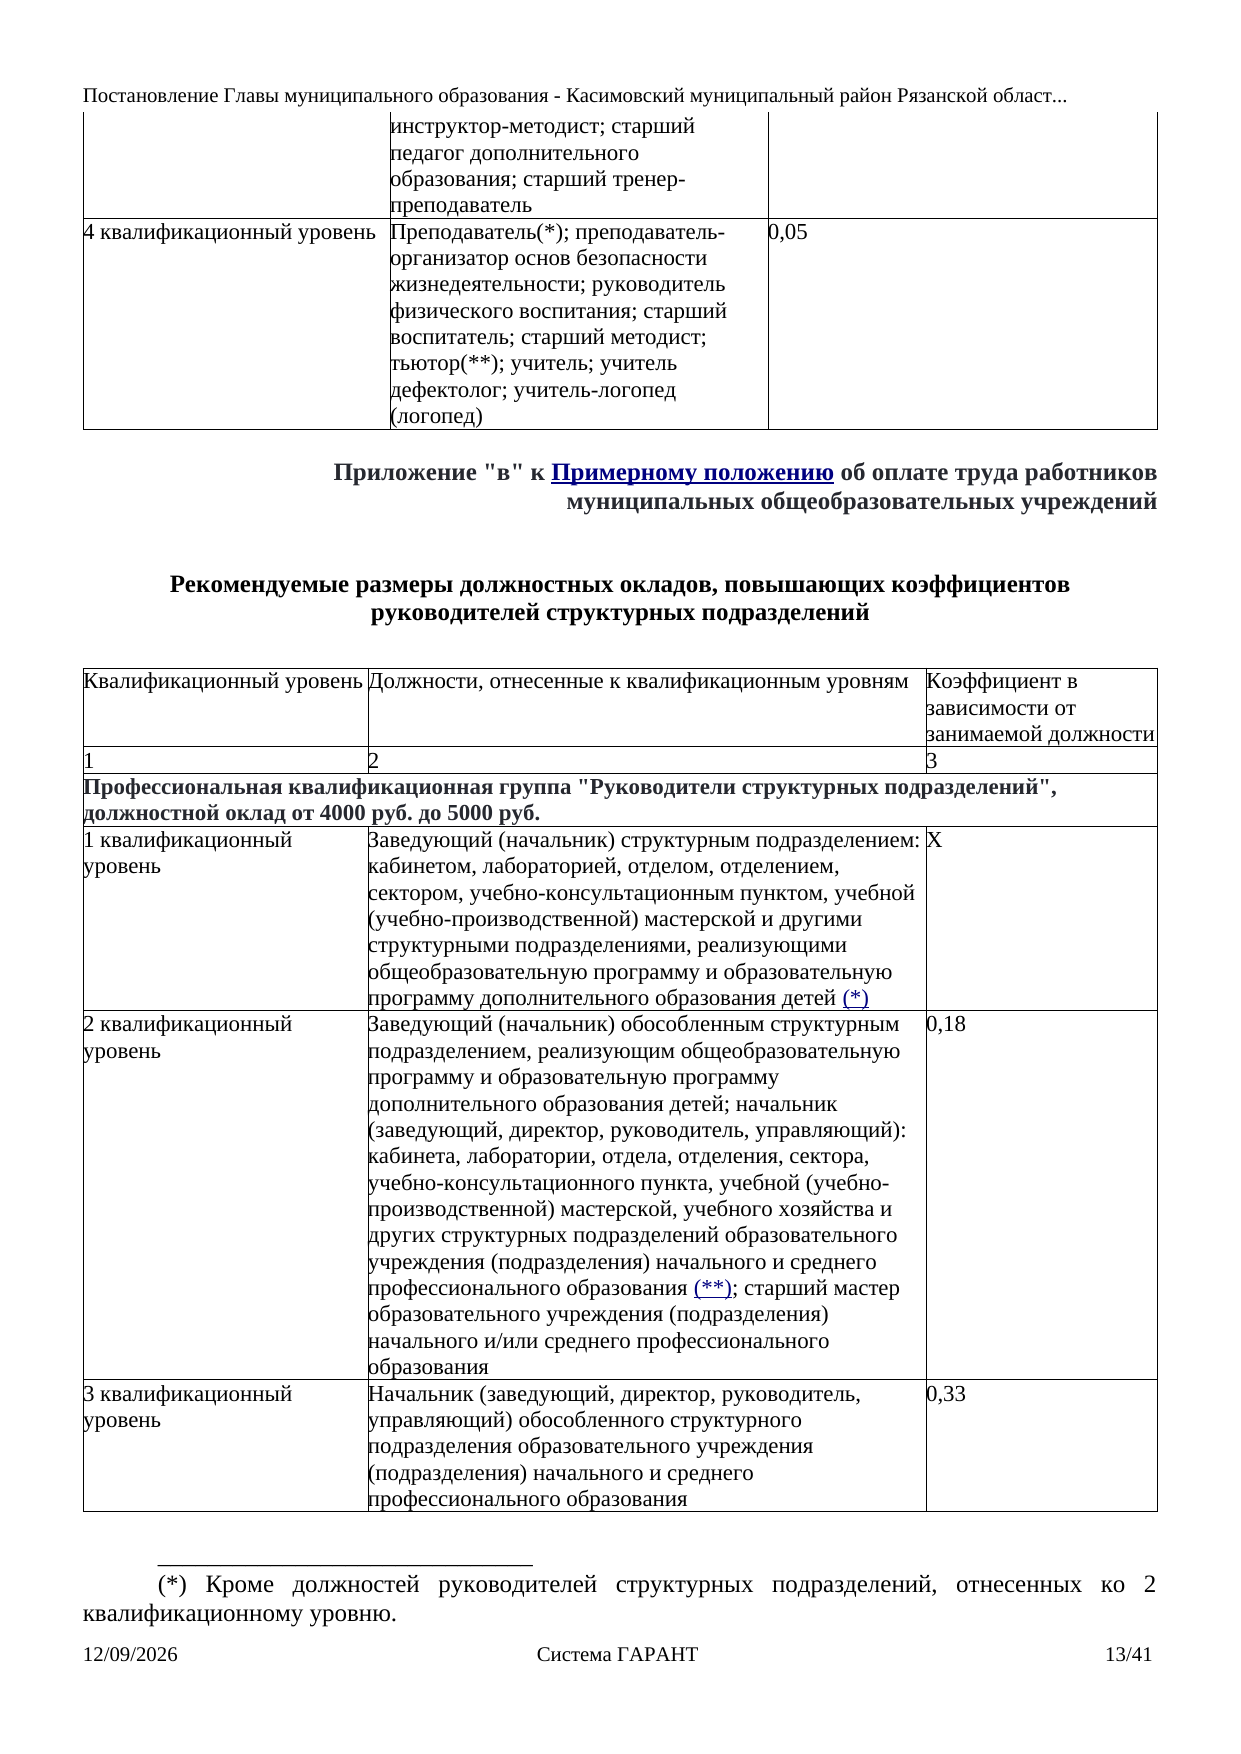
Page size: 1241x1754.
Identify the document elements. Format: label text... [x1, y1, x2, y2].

text ______________________________ [83, 1540, 1157, 1569]
table_cell [84, 112, 390, 218]
table_cell 1 квалификационный уровень [84, 827, 368, 1010]
subtitle Рекомендуемые размеры должностных окладов, повышающих коэффициентов руководителей структурных подразделений [83, 569, 1157, 626]
table_cell Преподаватель(*); преподаватель-организатор основ безопасности жизнедеятельности; руководитель физического воспитания; старший воспитатель; старший методист; тьютор(**); учитель; учитель дефектолог; учитель-логопед (логопед) [391, 219, 768, 429]
table_cell 1 [84, 747, 368, 773]
text (*) Кроме должностей руководителей структурных подразделений, отнесенных ко 2 квалификационному уровню. [83, 1569, 1157, 1626]
table_cell X [927, 827, 1157, 1010]
table_cell 0,05 [769, 219, 1157, 429]
table_cell 3 квалификационный уровень [84, 1380, 368, 1511]
table_cell Заведующий (начальник) структурным подразделением: кабинетом, лабораторией, отделом, отделением, сектором, учебно-консультационным пунктом, учебной (учебно-производственной) мастерской и другими структурными подразделениями, реализующими общеобразовательную программу и образовательную программу дополнительного образования детей (*) [369, 827, 926, 1010]
table_cell Профессиональная квалификационная группа "Руководители структурных подразделений", должностной оклад от 4000 руб. до 5000 руб. [84, 774, 1157, 826]
table_cell 2 квалификационный уровень [84, 1011, 368, 1379]
table_cell 4 квалификационный уровень [84, 219, 390, 429]
table_cell 0,18 [927, 1011, 1157, 1379]
table_cell 3 [927, 747, 1157, 773]
table_cell [769, 112, 1157, 218]
table_cell 0,33 [927, 1380, 1157, 1511]
table_cell инструктор-методист; старший педагог дополнительного образования; старший тренер-преподаватель [391, 112, 768, 218]
table_header Коэффициент в зависимости от занимаемой должности [927, 669, 1157, 746]
table_cell Начальник (заведующий, директор, руководитель, управляющий) обособленного структурного подразделения образовательного учреждения (подразделения) начального и среднего профессионального образования [369, 1380, 926, 1511]
table_header Должности, отнесенные к квалификационным уровням [369, 669, 926, 746]
table_cell 2 [369, 747, 926, 773]
text Приложение "в" к Примерному положению об оплате труда работников муниципальных общеобразовательных учреждений [83, 457, 1157, 515]
table_header Квалификационный уровень [84, 669, 368, 746]
table_cell Заведующий (начальник) обособленным структурным подразделением, реализующим общеобразовательную программу и образовательную программу дополнительного образования детей; начальник (заведующий, директор, руководитель, управляющий): кабинета, лаборатории, отдела, отделения, сектора, учебно-консультационного пункта, учебной (учебно-производственной) мастерской, учебного хозяйства и других структурных подразделений образовательного учреждения (подразделения) начального и среднего профессионального образования (**); старший мастер образовательного учреждения (подразделения) начального и/или среднего профессионального образования [369, 1011, 926, 1379]
